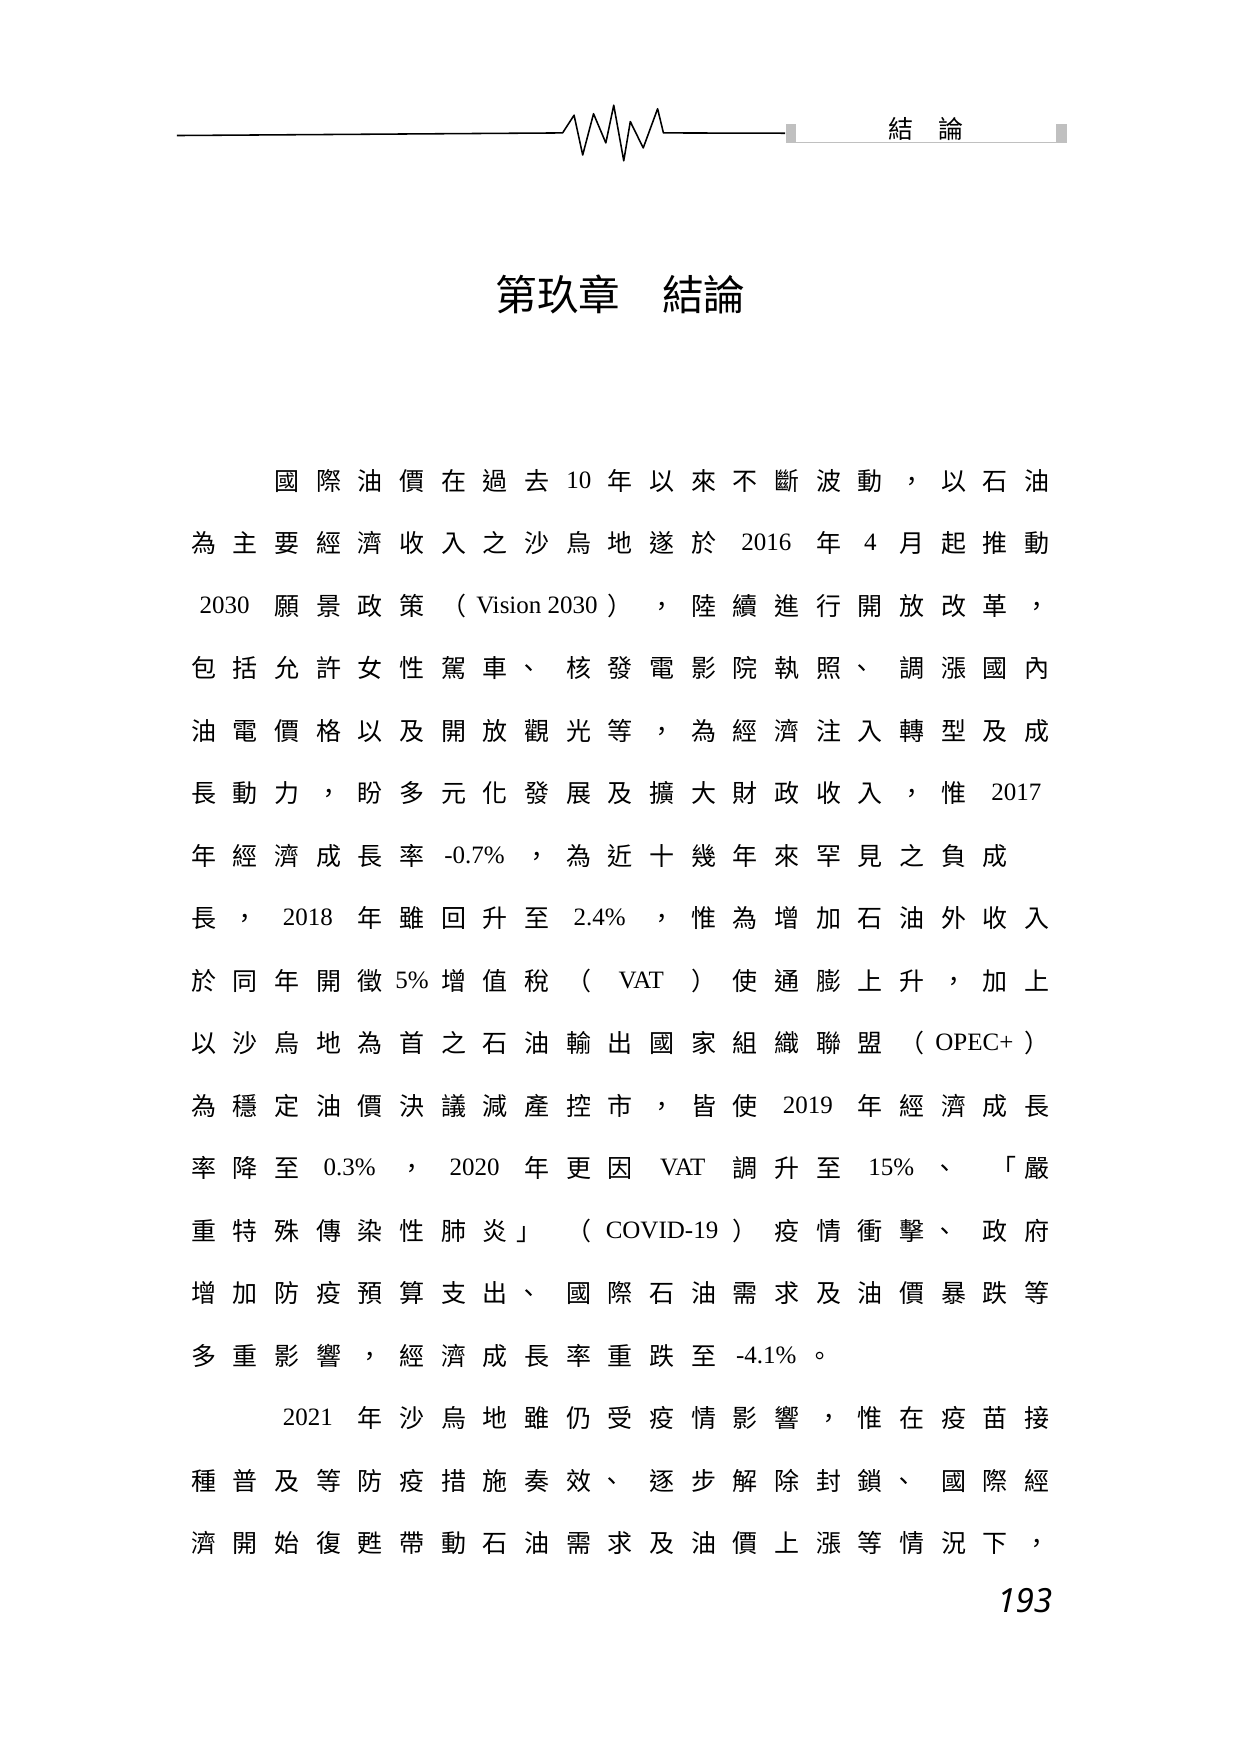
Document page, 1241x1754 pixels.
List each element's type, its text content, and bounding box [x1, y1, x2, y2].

text 第玖章 結論 [183, 250, 1058, 313]
text 國際油價在過去10年以來不斷波動，以石油為主要經濟收入之沙烏地遂於2016年4月起推動2030願景政策（Vision 2030），陸續進行開放改革，包括允許女性駕車、核發電影院執照、調漲國內油電價格以及開放觀光等，為經濟注入轉型及成長動力，盼多元化發展及擴大財政收入，惟2017年經濟成長率-0.7%，為近十幾年來罕見之負成長，2018年雖回升至2.4%，惟為增加石油外收入於同年開徵5%增值稅（VAT）使通膨上升，加上以沙烏地為首之石油輸出國家組織聯盟（OPEC+）為穩定油價決議減產控市，皆使2019年經濟成長率降至0.3%，2020年更因VAT調升至15%、「嚴重特殊傳染性肺炎」（COVID-19）疫情衝擊、政府增加防疫預算支出、國際石油需求及油價暴跌等多重影響，經濟成長率重跌至-4.1%。 [183, 438, 1058, 1375]
text 2021年沙烏地雖仍受疫情影響，惟在疫苗接種普及等防疫措施奏效、逐步解除封鎖、國際經濟開始復甦帶動石油需求及油價上漲等情況下， [183, 1375, 1058, 1563]
